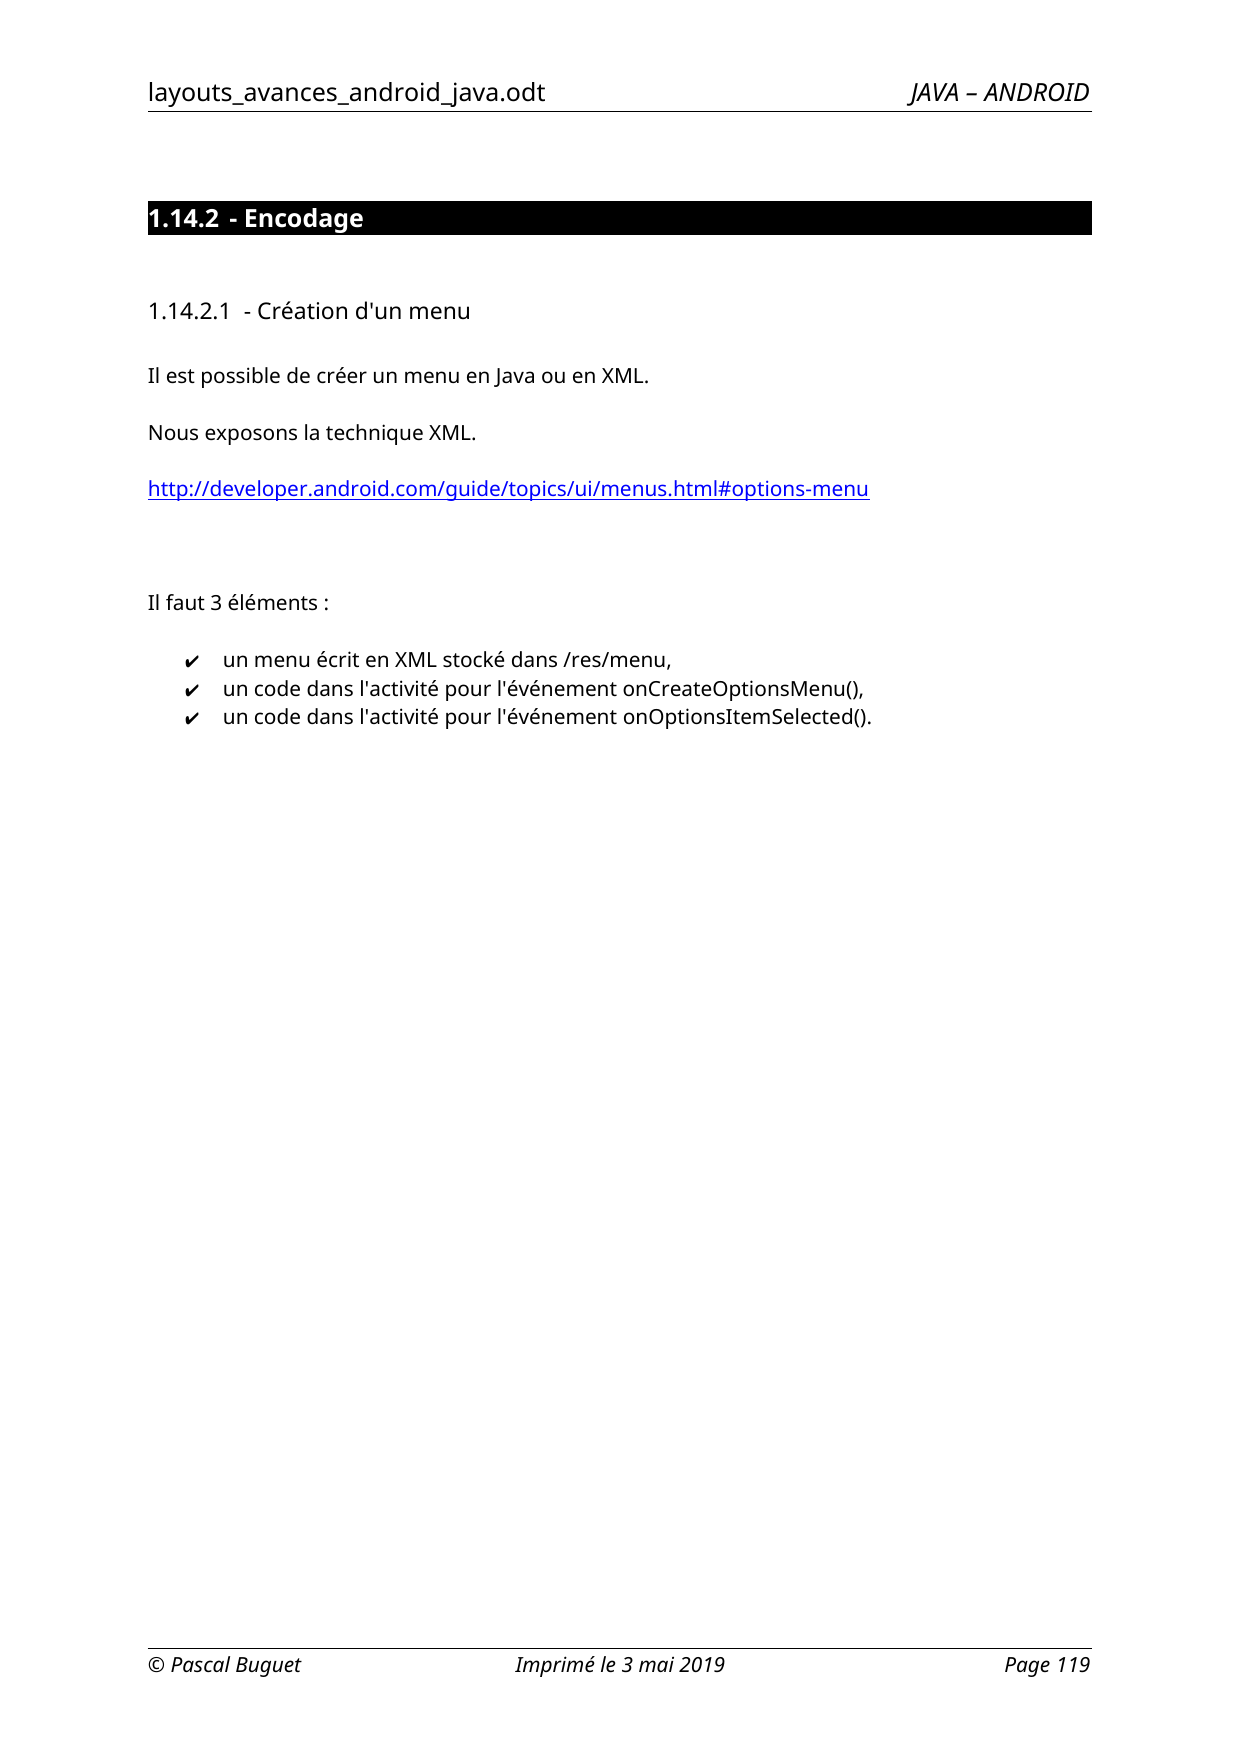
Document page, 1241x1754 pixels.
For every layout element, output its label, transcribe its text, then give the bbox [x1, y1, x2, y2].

text Nous exposons la technique XML. [148, 418, 1092, 446]
text Il faut 3 éléments : [148, 588, 1092, 617]
text http://developer.android.com/guide/topics/ui/menus.html#options-menu [148, 474, 1092, 503]
list un menu écrit en XML stocké dans /res/menu, [185, 645, 1092, 674]
list un code dans l'activité pour l'événement onCreateOptionsMenu(), [185, 674, 1092, 702]
subtitle - Création d'un menu [148, 295, 1092, 326]
subtitle - Encodage [148, 201, 1092, 235]
text Il est possible de créer un menu en Java ou en XML. [148, 361, 1092, 389]
list un code dans l'activité pour l'événement onOptionsItemSelected(). [185, 702, 1092, 731]
